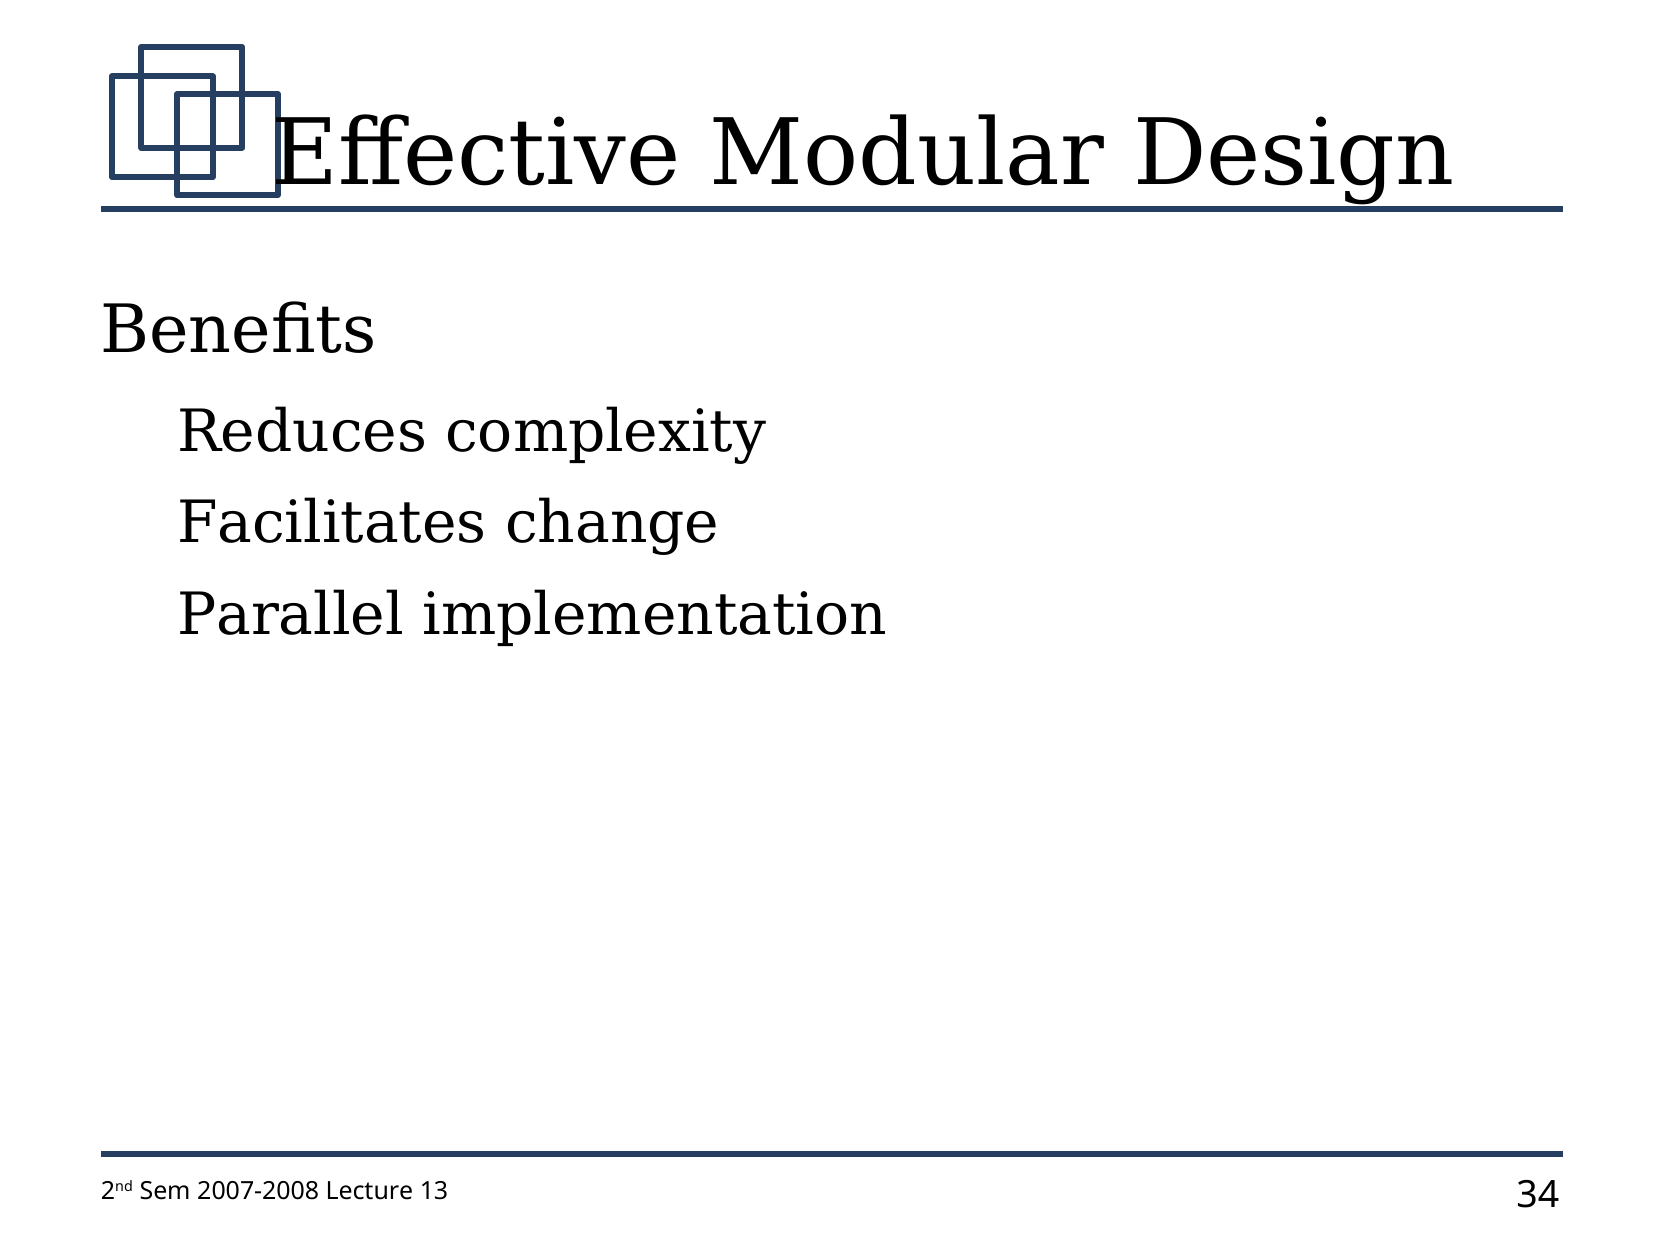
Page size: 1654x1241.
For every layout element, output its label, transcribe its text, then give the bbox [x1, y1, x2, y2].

list Benefits Reduces complexity Facilitates change Parallel implementation [82, 290, 1571, 1109]
title Effective Modular Design [82, 49, 1571, 257]
